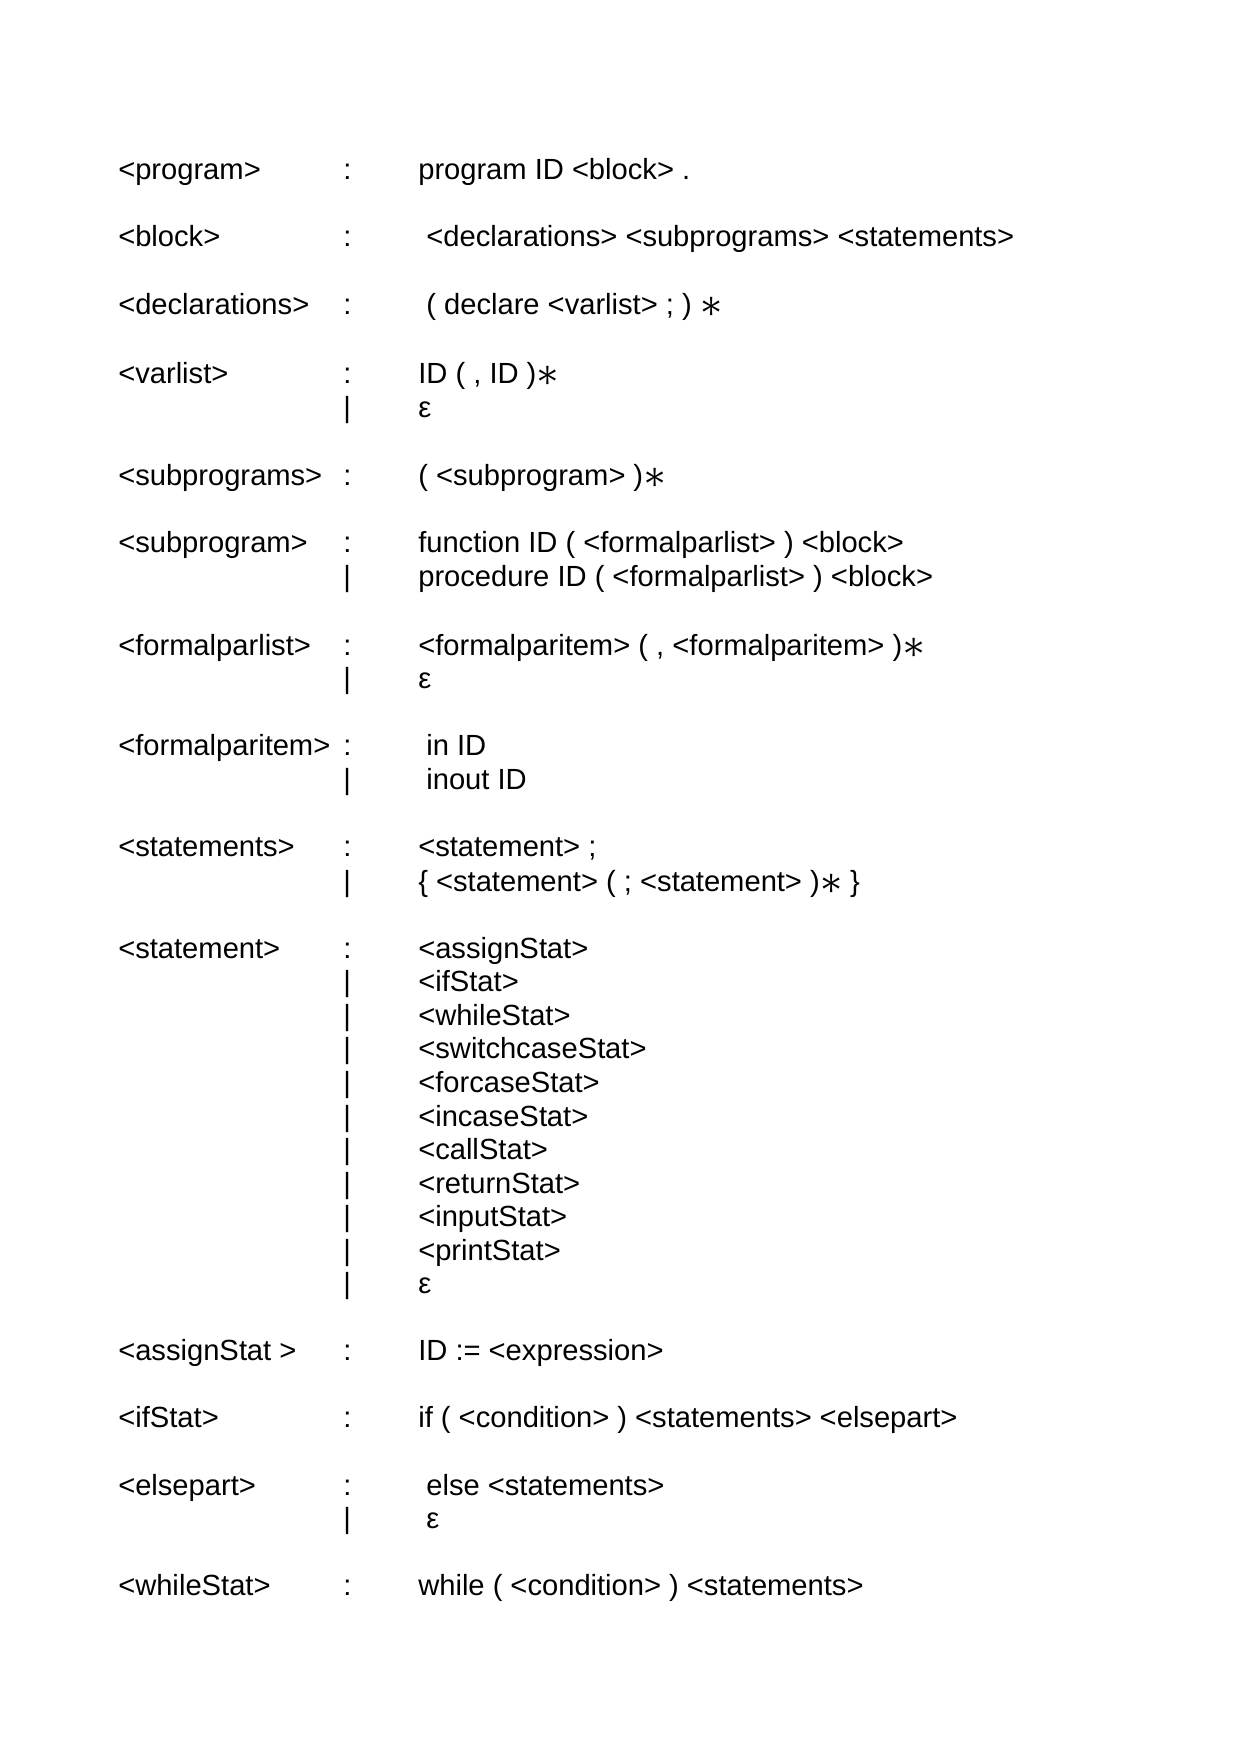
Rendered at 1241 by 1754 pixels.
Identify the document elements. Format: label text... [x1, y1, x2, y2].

text | <forcaseStat> [343, 1065, 1122, 1099]
text | <ifStat> [343, 964, 1122, 998]
text <declarations> : ( declare <varlist> ; ) ∗ [118, 286, 1122, 321]
text <statement> : <assignStat> [118, 931, 1122, 964]
text | <callStat> [343, 1132, 1122, 1166]
text <assignStat > : ID := <expression> [118, 1333, 1122, 1367]
text <formalparitem> : in ID [118, 728, 1122, 762]
text | <inputStat> [343, 1199, 1122, 1233]
text | <printStat> [343, 1233, 1122, 1266]
text <subprograms> : ( <subprogram> )∗ [118, 457, 1122, 492]
text <program> : program ID <block> . [118, 152, 1122, 185]
text | <returnStat> [343, 1166, 1122, 1199]
text | inout ID [343, 762, 1122, 795]
text <subprogram> : function ID ( <formalparlist> ) <block> [118, 525, 1122, 559]
text | <incaseStat> [343, 1099, 1122, 1132]
text <ifStat> : if ( <condition> ) <statements> <elsepart> [118, 1401, 1122, 1434]
text <elsepart> : else <statements> [118, 1468, 1122, 1501]
text <statements> : <statement> ; [118, 829, 1122, 862]
text | { <statement> ( ; <statement> )∗ } [268, 862, 1122, 897]
text <varlist> : ID ( , ID )∗ [118, 354, 1122, 389]
text | ε [268, 661, 1122, 694]
text | ε [268, 1501, 1122, 1535]
text <formalparlist> : <formalparitem> ( , <formalparitem> )∗ [118, 626, 1122, 661]
text | ε [268, 389, 1122, 423]
text | ε [343, 1266, 1122, 1300]
text <whileStat> : while ( <condition> ) <statements> [118, 1568, 1122, 1602]
text <block> : <declarations> <subprograms> <statements> [118, 219, 1122, 252]
text | <switchcaseStat> [343, 1032, 1122, 1065]
text | procedure ID ( <formalparlist> ) <block> [343, 559, 1122, 592]
text | <whileStat> [343, 998, 1122, 1032]
